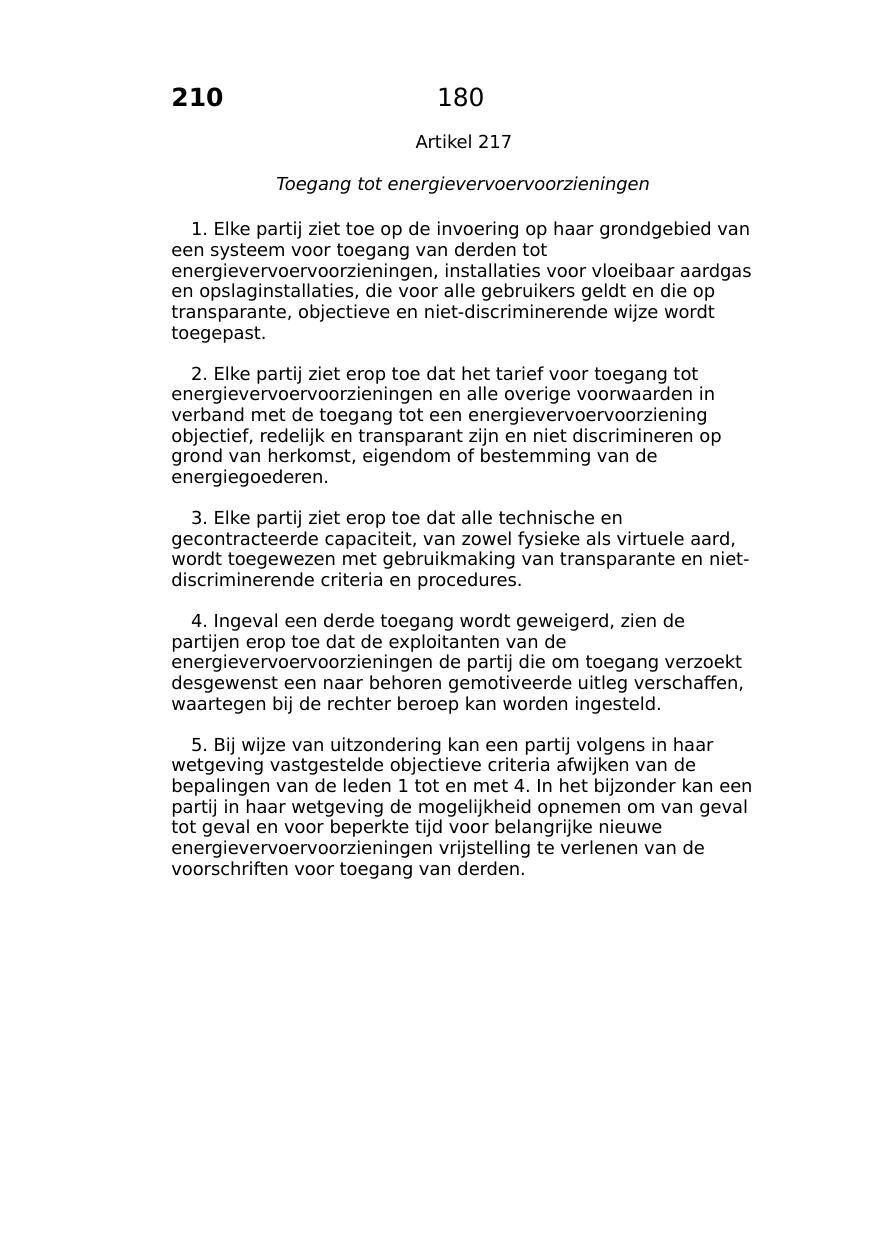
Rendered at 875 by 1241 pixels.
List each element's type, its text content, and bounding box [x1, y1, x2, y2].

text 1. Elke partij ziet toe op de invoering op haar grondgebied van een systeem voor toegang van derden tot energievervoervoorzieningen, installaties voor vloeibaar aardgas en opslaginstallaties, die voor alle gebruikers geldt en die op transparante, objectieve en niet-discriminerende wijze wordt toegepast. [171, 219, 756, 343]
text 4. Ingeval een derde toegang wordt geweigerd, zien de partijen erop toe dat de exploitanten van de energievervoervoorzieningen de partij die om toegang verzoekt desgewenst een naar behoren gemotiveerde uitleg verschaffen, waartegen bij de rechter beroep kan worden ingesteld. [171, 611, 756, 714]
subtitle Artikel 217 Toegang tot energievervoervoorzieningen [171, 132, 756, 194]
text 2. Elke partij ziet erop toe dat het tarief voor toegang tot energievervoervoorzieningen en alle overige voorwaarden in verband met de toegang tot een energievervoervoorziening objectief, redelijk en transparant zijn en niet discrimineren op grond van herkomst, eigendom of bestemming van de energiegoederen. [171, 363, 756, 488]
text 5. Bij wijze van uitzondering kan een partij volgens in haar wetgeving vastgestelde objectieve criteria afwijken van de bepalingen van de leden 1 tot en met 4. In het bijzonder kan een partij in haar wetgeving de mogelijkheid opnemen om van geval tot geval en voor beperkte tijd voor belangrijke nieuwe energievervoervoorzieningen vrijstelling te verlenen van de voorschriften voor toegang van derden. [171, 734, 756, 879]
text 3. Elke partij ziet erop toe dat alle technische en gecontracteerde capaciteit, van zowel fysieke als virtuele aard, wordt toegewezen met gebruikmaking van transparante en niet-discriminerende criteria en procedures. [171, 508, 756, 591]
